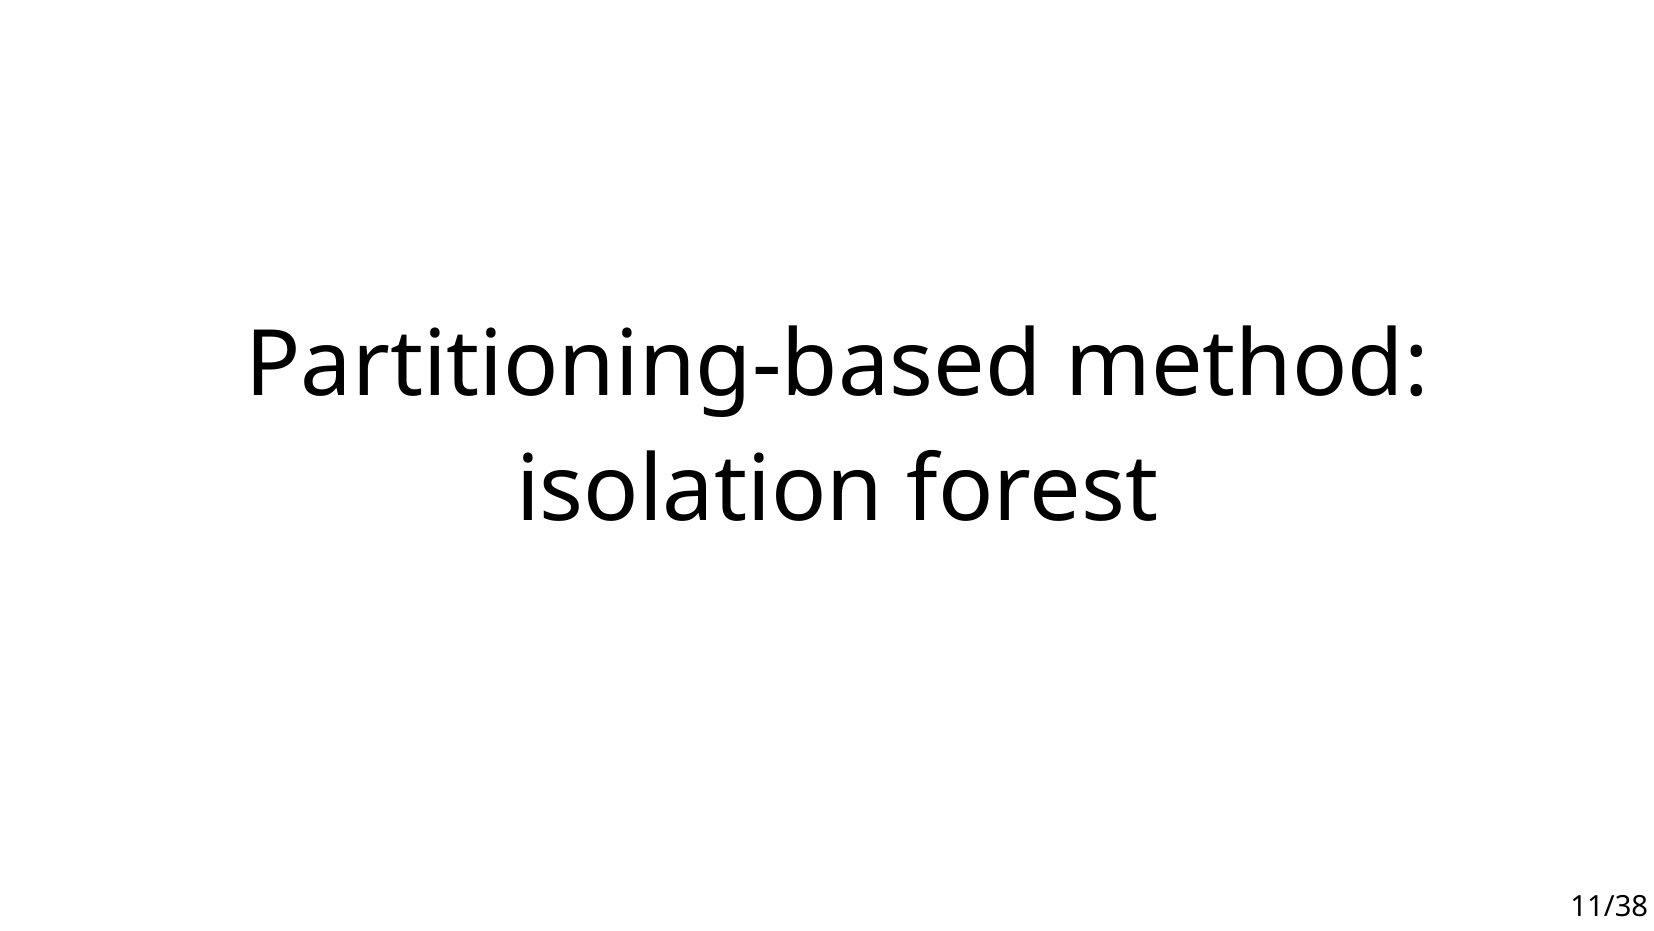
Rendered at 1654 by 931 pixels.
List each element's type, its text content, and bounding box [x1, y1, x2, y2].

title Partitioning-based method: isolation forest [93, 293, 1582, 552]
